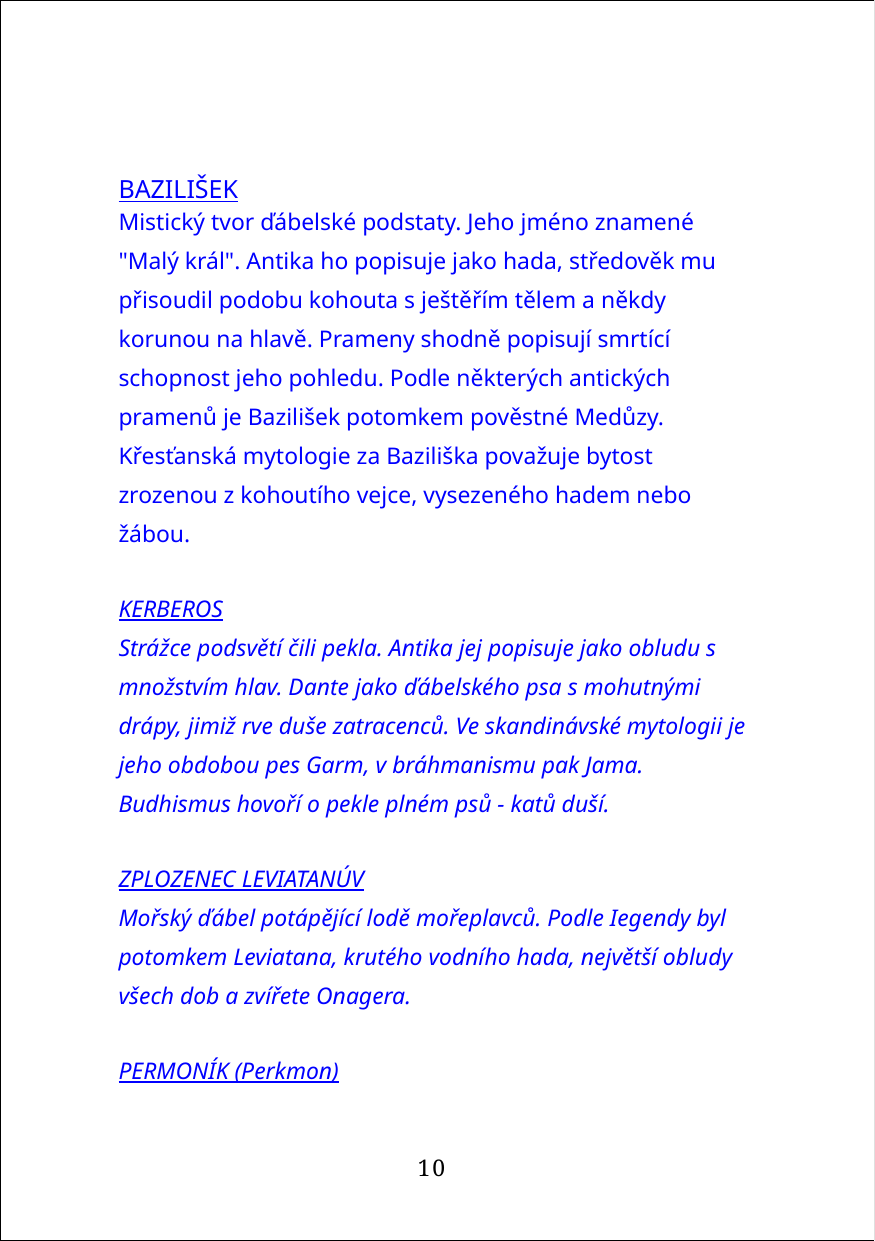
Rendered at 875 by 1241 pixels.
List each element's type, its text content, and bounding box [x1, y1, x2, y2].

text Mistický tvor ďábelské podstaty. Jeho jméno znamené "Malý král". Antika ho popisuje jako hada, středověk mu přisoudil podobu kohouta s ještěřím tělem a někdy korunou na hlavě. Prameny shodně popisují smrtící schopnost jeho pohledu. Podle některých antických pramenů je Bazilišek potomkem pověstné Medůzy. Křesťanská mytologie za Baziliška považuje bytost zrozenou z kohoutího vejce, vysezeného hadem nebo žábou. [118, 206, 756, 549]
text KERBEROS [118, 593, 756, 624]
text ZPLOZENEC LEVIATANÚV [118, 863, 756, 894]
text Strážce podsvětí čili pekla. Antika jej popisuje jako obludu s množstvím hlav. Dante jako ďábelského psa s mohutnými drápy, jimiž rve duše zatracenců. Ve skandinávské mytologii je jeho obdobou pes Garm, v bráhmanismu pak Jama. Budhismus hovoří o pekle plném psů - katů duší. [118, 632, 756, 819]
text PERMONÍK (Perkmon) [118, 1054, 756, 1086]
text Mořský ďábel potápějící lodě mořeplavců. Podle Iegendy byl potomkem Leviatana, krutého vodního hada, největší obludy všech dob a zvířete Onagera. [118, 902, 756, 1011]
subtitle BAZILIŠEK [118, 172, 756, 206]
